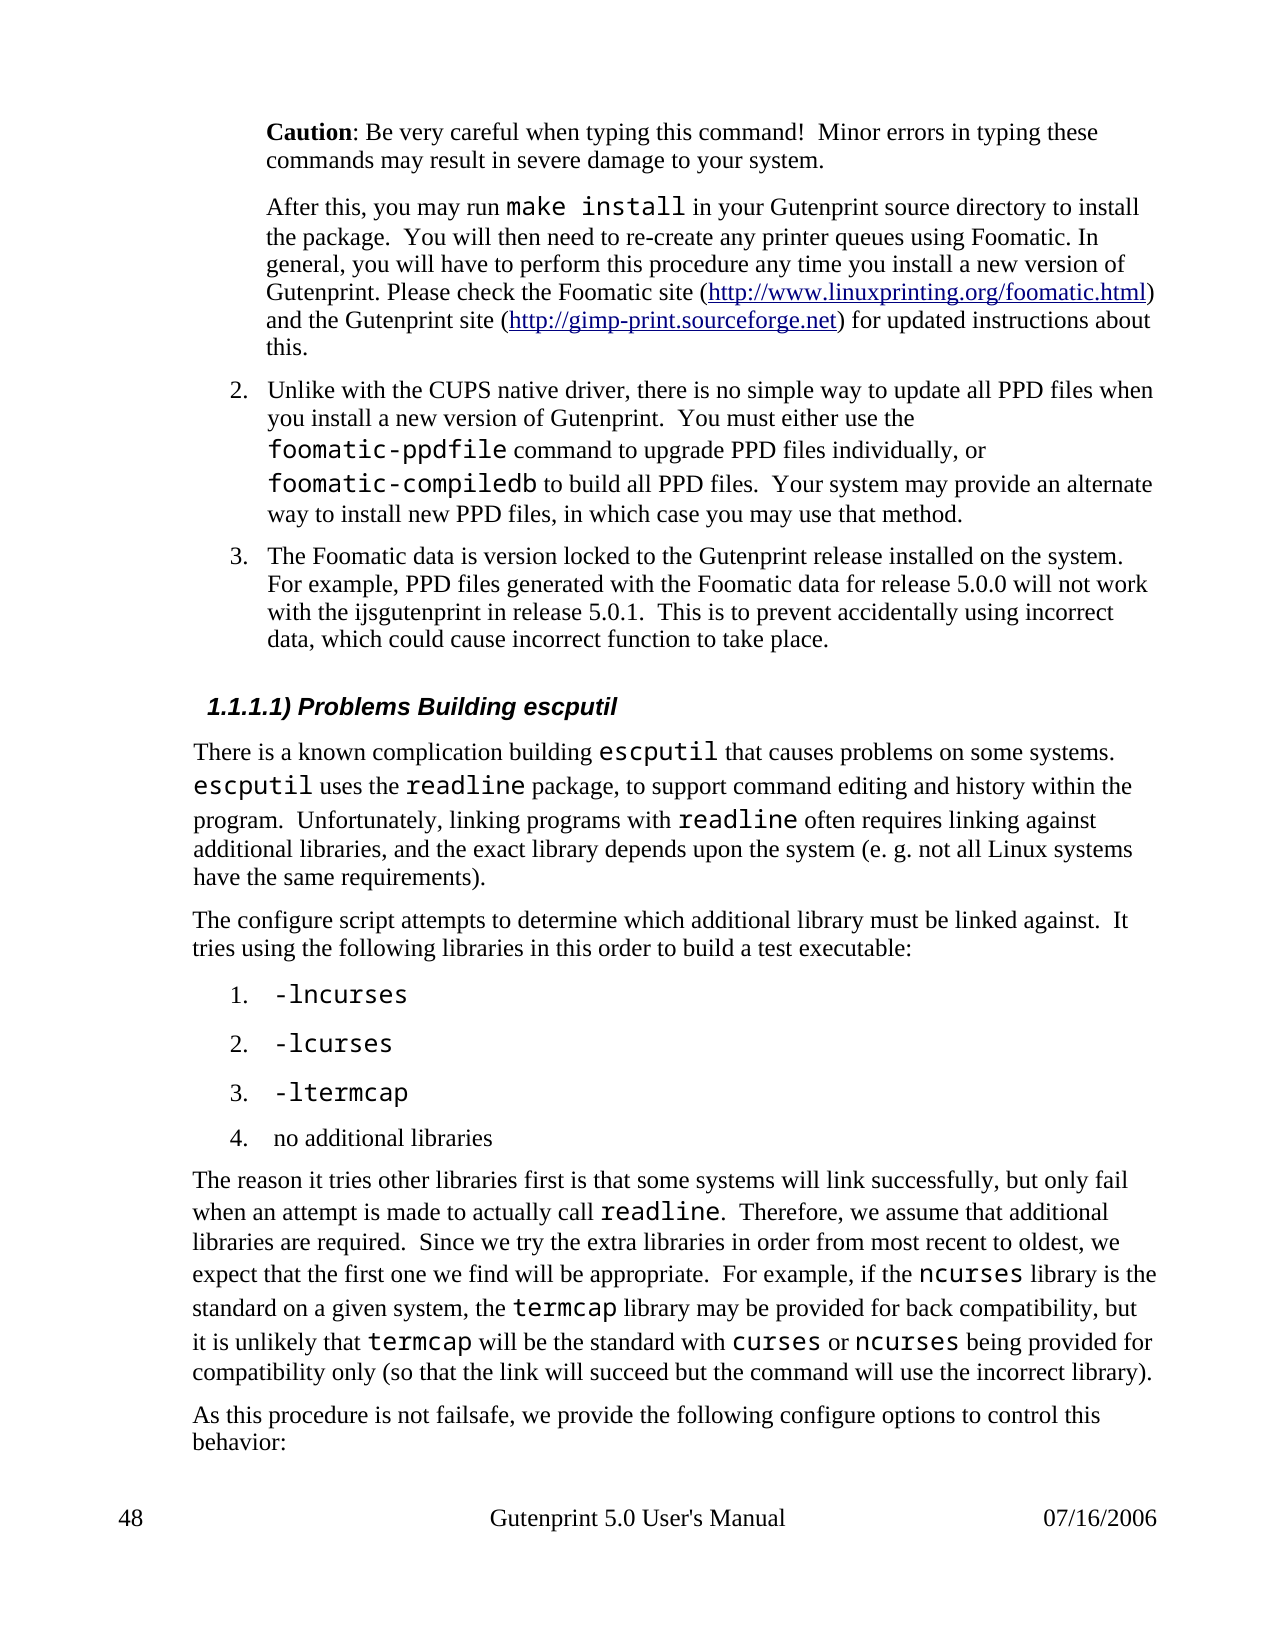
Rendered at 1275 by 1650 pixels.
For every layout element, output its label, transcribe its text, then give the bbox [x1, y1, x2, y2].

text After this, you may run make install in your Gutenprint source directory to install the package. You will then need to re-create any printer queues using Foomatic. In general, you will have to perform this procedure any time you install a new version of Gutenprint. Please check the Foomatic site (http://www.linuxprinting.org/foomatic.html) and the Gutenprint site (http://gimp-print.sourceforge.net) for updated instructions about this. [266, 188, 1157, 361]
list The Foomatic data is version locked to the Gutenprint release installed on the system. For example, PPD files generated with the Foomatic data for release 5.0.0 will not work with the ijsgutenprint in release 5.0.1. This is to prevent accidentally using incorrect data, which could cause incorrect function to take place. [229, 542, 1157, 653]
text Caution: Be very careful when typing this command! Minor errors in typing these commands may result in severe damage to your system. [266, 118, 1157, 173]
text As this procedure is not failsafe, we provide the following configure options to control this behavior: [192, 1401, 1157, 1456]
list -lcurses [229, 1026, 1157, 1059]
subtitle Problems Building escputil [207, 693, 1157, 721]
text The reason it tries other libraries first is that some systems will link successfully, but only fail when an attempt is made to actually call readline. Therefore, we assume that additional libraries are required. Since we try the extra libraries in order from most recent to oldest, we expect that the first one we find will be appropriate. For example, if the ncurses library is the standard on a given system, the termcap library may be provided for back compatibility, but it is unlikely that termcap will be the standard with curses or ncurses being provided for compatibility only (so that the link will succeed but the command will use the incorrect library). [192, 1166, 1157, 1386]
list There is a known complication building escputil that causes problems on some systems. escputil uses the readline package, to support command editing and history within the program. Unfortunately, linking programs with readline often requires linking against additional libraries, and the exact library depends upon the system (e. g. not all Linux systems have the same requirements). [156, 733, 1157, 891]
list Unlike with the CUPS native driver, there is no simple way to update all PPD files when you install a new version of Gutenprint. You must either use the foomatic‑ppdfile command to upgrade PPD files individually, or foomatic‑compiledb to build all PPD files. Your system may provide an alternate way to install new PPD files, in which case you may use that method. [229, 376, 1157, 527]
list -lncurses [229, 976, 1157, 1011]
list no additional libraries [229, 1124, 1157, 1151]
list -ltermcap [229, 1074, 1157, 1109]
text The configure script attempts to determine which additional library must be linked against. It tries using the following libraries in this order to build a test executable: [192, 906, 1157, 961]
